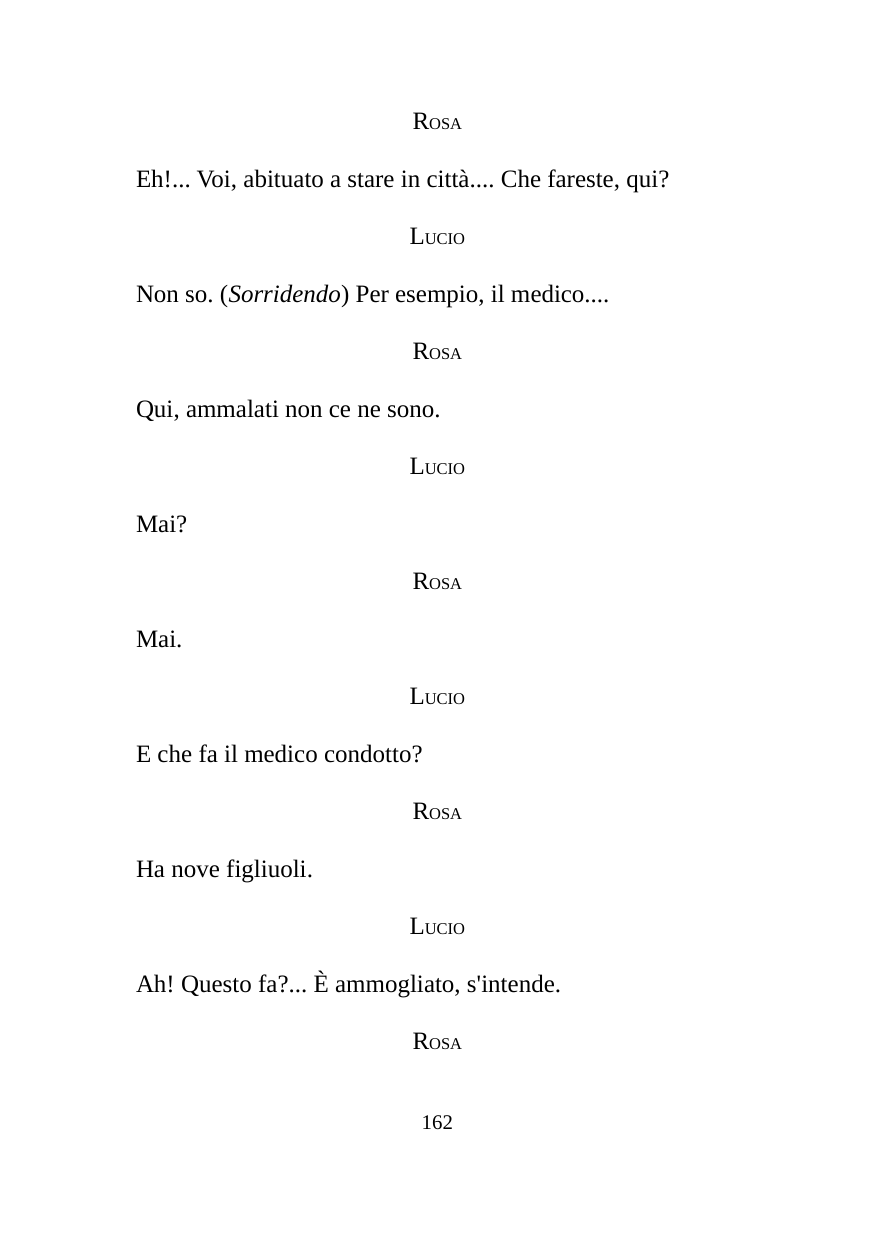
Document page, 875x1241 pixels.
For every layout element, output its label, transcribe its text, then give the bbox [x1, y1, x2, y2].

text Rosa [106, 566, 768, 595]
text Eh!... Voi, abituato a stare in città.... Che fareste, qui? [106, 164, 768, 192]
text Lucio [106, 681, 768, 710]
text Lucio [106, 911, 768, 940]
text Non so. (Sorridendo) Per esempio, il medico.... [106, 279, 768, 307]
text Ah! Questo fa?... È ammogliato, s'intende. [106, 969, 768, 997]
text E che fa il medico condotto? [106, 739, 768, 767]
text Rosa [106, 796, 768, 825]
text Lucio [106, 451, 768, 480]
text Ha nove figliuoli. [106, 854, 768, 882]
text Rosa [106, 106, 768, 135]
text Qui, ammalati non ce ne sono. [106, 394, 768, 422]
text Rosa [106, 1026, 768, 1055]
text Lucio [106, 221, 768, 250]
text Mai. [106, 624, 768, 652]
text Rosa [106, 336, 768, 365]
text Mai? [106, 509, 768, 537]
